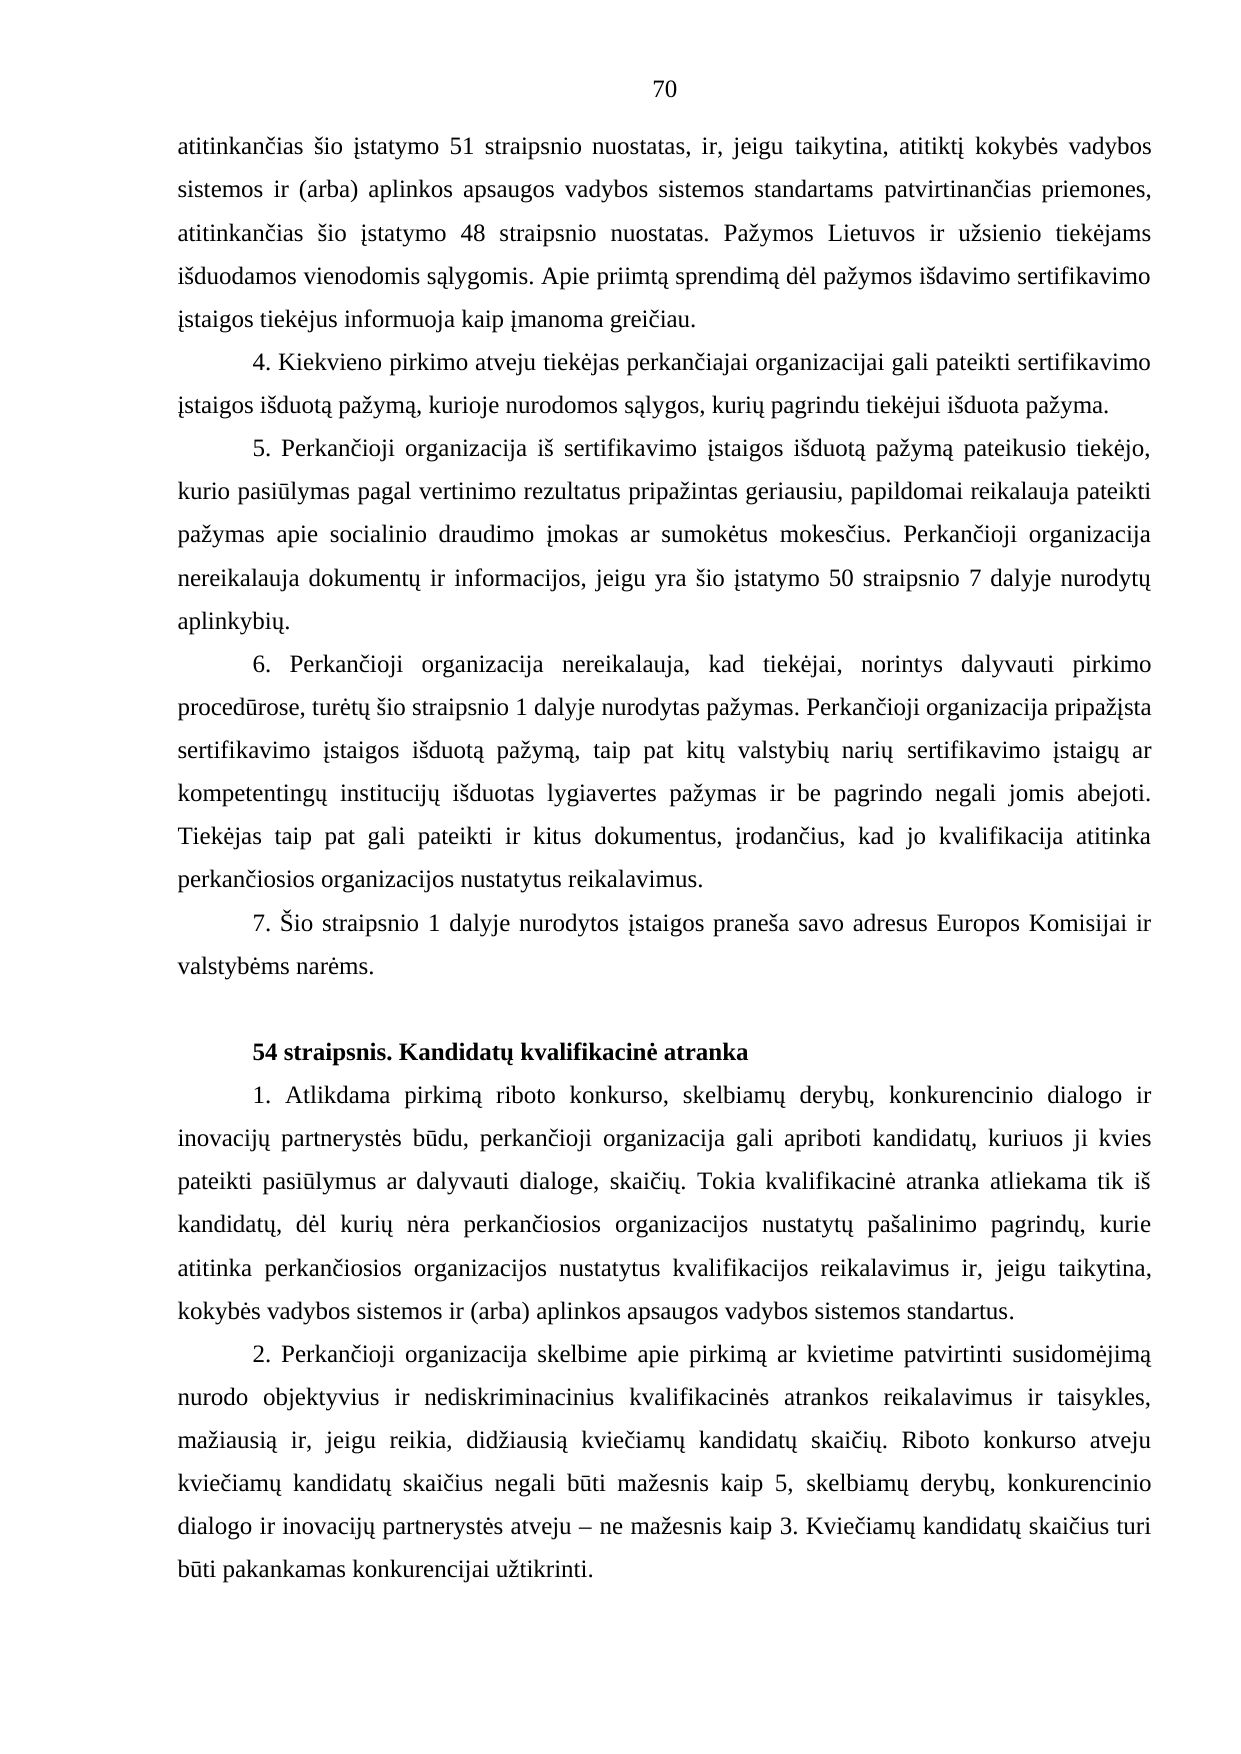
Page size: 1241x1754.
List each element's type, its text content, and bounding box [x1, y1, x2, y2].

text 1. Atlikdama pirkimą riboto konkurso, skelbiamų derybų, konkurencinio dialogo ir inovacijų partnerystės būdu, perkančioji organizacija gali apriboti kandidatų, kuriuos ji kvies pateikti pasiūlymus ar dalyvauti dialoge, skaičių. Tokia kvalifikacinė atranka atliekama tik iš kandidatų, dėl kurių nėra perkančiosios organizacijos nustatytų pašalinimo pagrindų, kurie atitinka perkančiosios organizacijos nustatytus kvalifikacijos reikalavimus ir, jeigu taikytina, kokybės vadybos sistemos ir (arba) aplinkos apsaugos vadybos sistemos standartus. [177, 1080, 1152, 1324]
text 2. Perkančioji organizacija skelbime apie pirkimą ar kvietime patvirtinti susidomėjimą nurodo objektyvius ir nediskriminacinius kvalifikacinės atrankos reikalavimus ir taisykles, mažiausią ir, jeigu reikia, didžiausią kviečiamų kandidatų skaičių. Riboto konkurso atveju kviečiamų kandidatų skaičius negali būti mažesnis kaip 5, skelbiamų derybų, konkurencinio dialogo ir inovacijų partnerystės atveju – ne mažesnis kaip 3. Kviečiamų kandidatų skaičius turi būti pakankamas konkurencijai užtikrinti. [177, 1339, 1152, 1583]
text atitinkančias šio įstatymo 51 straipsnio nuostatas, ir, jeigu taikytina, atitiktį kokybės vadybos sistemos ir (arba) aplinkos apsaugos vadybos sistemos standartams patvirtinančias priemones, atitinkančias šio įstatymo 48 straipsnio nuostatas. Pažymos Lietuvos ir užsienio tiekėjams išduodamos vienodomis sąlygomis. Apie priimtą sprendimą dėl pažymos išdavimo sertifikavimo įstaigos tiekėjus informuoja kaip įmanoma greičiau. [177, 131, 1152, 333]
text 5. Perkančioji organizacija iš sertifikavimo įstaigos išduotą pažymą pateikusio tiekėjo, kurio pasiūlymas pagal vertinimo rezultatus pripažintas geriausiu, papildomai reikalauja pateikti pažymas apie socialinio draudimo įmokas ar sumokėtus mokesčius. Perkančioji organizacija nereikalauja dokumentų ir informacijos, jeigu yra šio įstatymo 50 straipsnio 7 dalyje nurodytų aplinkybių. [177, 433, 1152, 634]
text 6. Perkančioji organizacija nereikalauja, kad tiekėjai, norintys dalyvauti pirkimo procedūrose, turėtų šio straipsnio 1 dalyje nurodytas pažymas. Perkančioji organizacija pripažįsta sertifikavimo įstaigos išduotą pažymą, taip pat kitų valstybių narių sertifikavimo įstaigų ar kompetentingų institucijų išduotas lygiavertes pažymas ir be pagrindo negali jomis abejoti. Tiekėjas taip pat gali pateikti ir kitus dokumentus, įrodančius, kad jo kvalifikacija atitinka perkančiosios organizacijos nustatytus reikalavimus. [177, 649, 1152, 893]
text 7. Šio straipsnio 1 dalyje nurodytos įstaigos praneša savo adresus Europos Komisijai ir valstybėms narėms. [177, 908, 1152, 979]
text 4. Kiekvieno pirkimo atveju tiekėjas perkančiajai organizacijai gali pateikti sertifikavimo įstaigos išduotą pažymą, kurioje nurodomos sąlygos, kurių pagrindu tiekėjui išduota pažyma. [177, 347, 1152, 419]
text 54 straipsnis. Kandidatų kvalifikacinė atranka [177, 1037, 1152, 1066]
